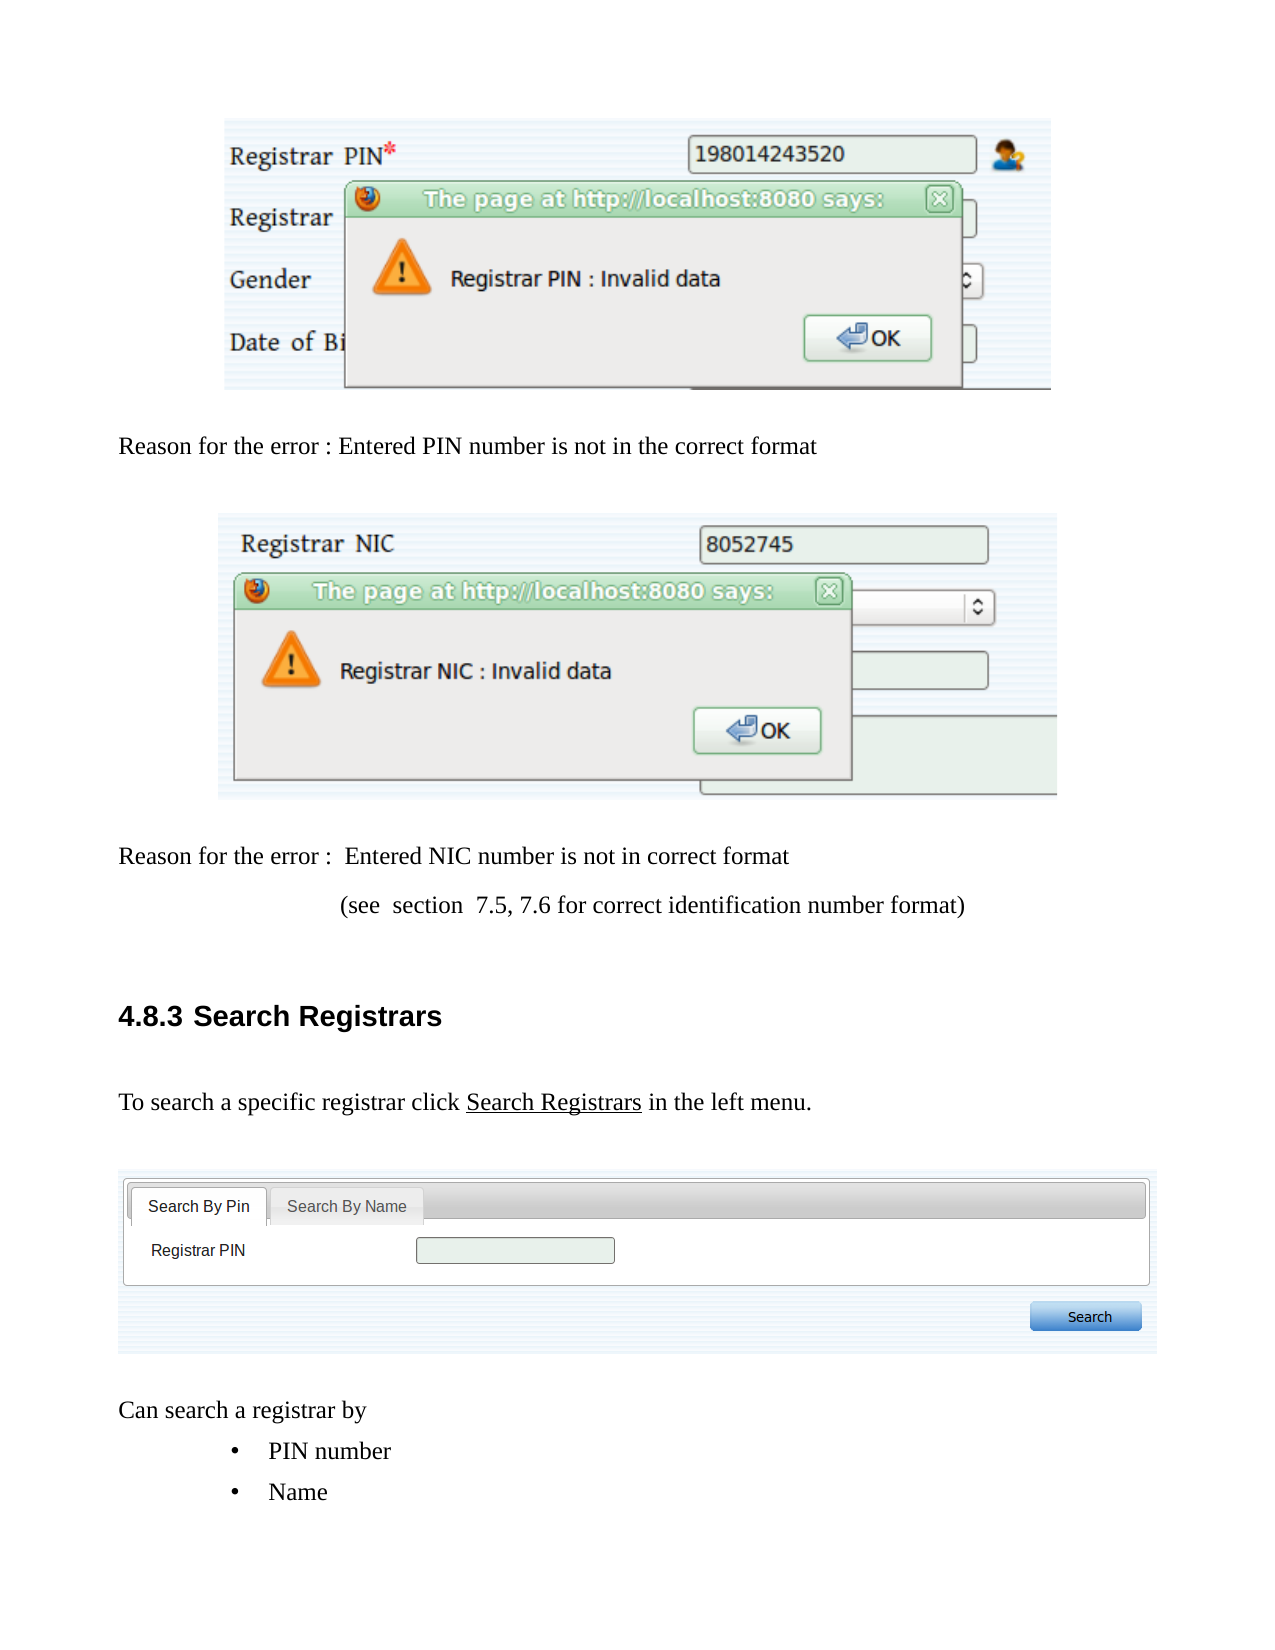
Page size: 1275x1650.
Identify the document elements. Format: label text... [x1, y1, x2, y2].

text Reason for the error : Entered PIN number is not in the correct format [118, 431, 1157, 460]
text (see section 7.5, 7.6 for correct identification number format) [118, 882, 1157, 921]
text To search a specific registrar click Search Registrars in the left menu. [118, 1087, 1157, 1115]
picture [218, 513, 1058, 800]
list PIN number [231, 1436, 1157, 1465]
list Name [231, 1477, 1157, 1506]
picture [118, 1169, 1157, 1354]
text Can search a registrar by [118, 1395, 1157, 1424]
subtitle Search Registrars [118, 999, 1157, 1033]
picture [224, 118, 1051, 390]
text Reason for the error : Entered NIC number is not in correct format [118, 841, 1157, 870]
